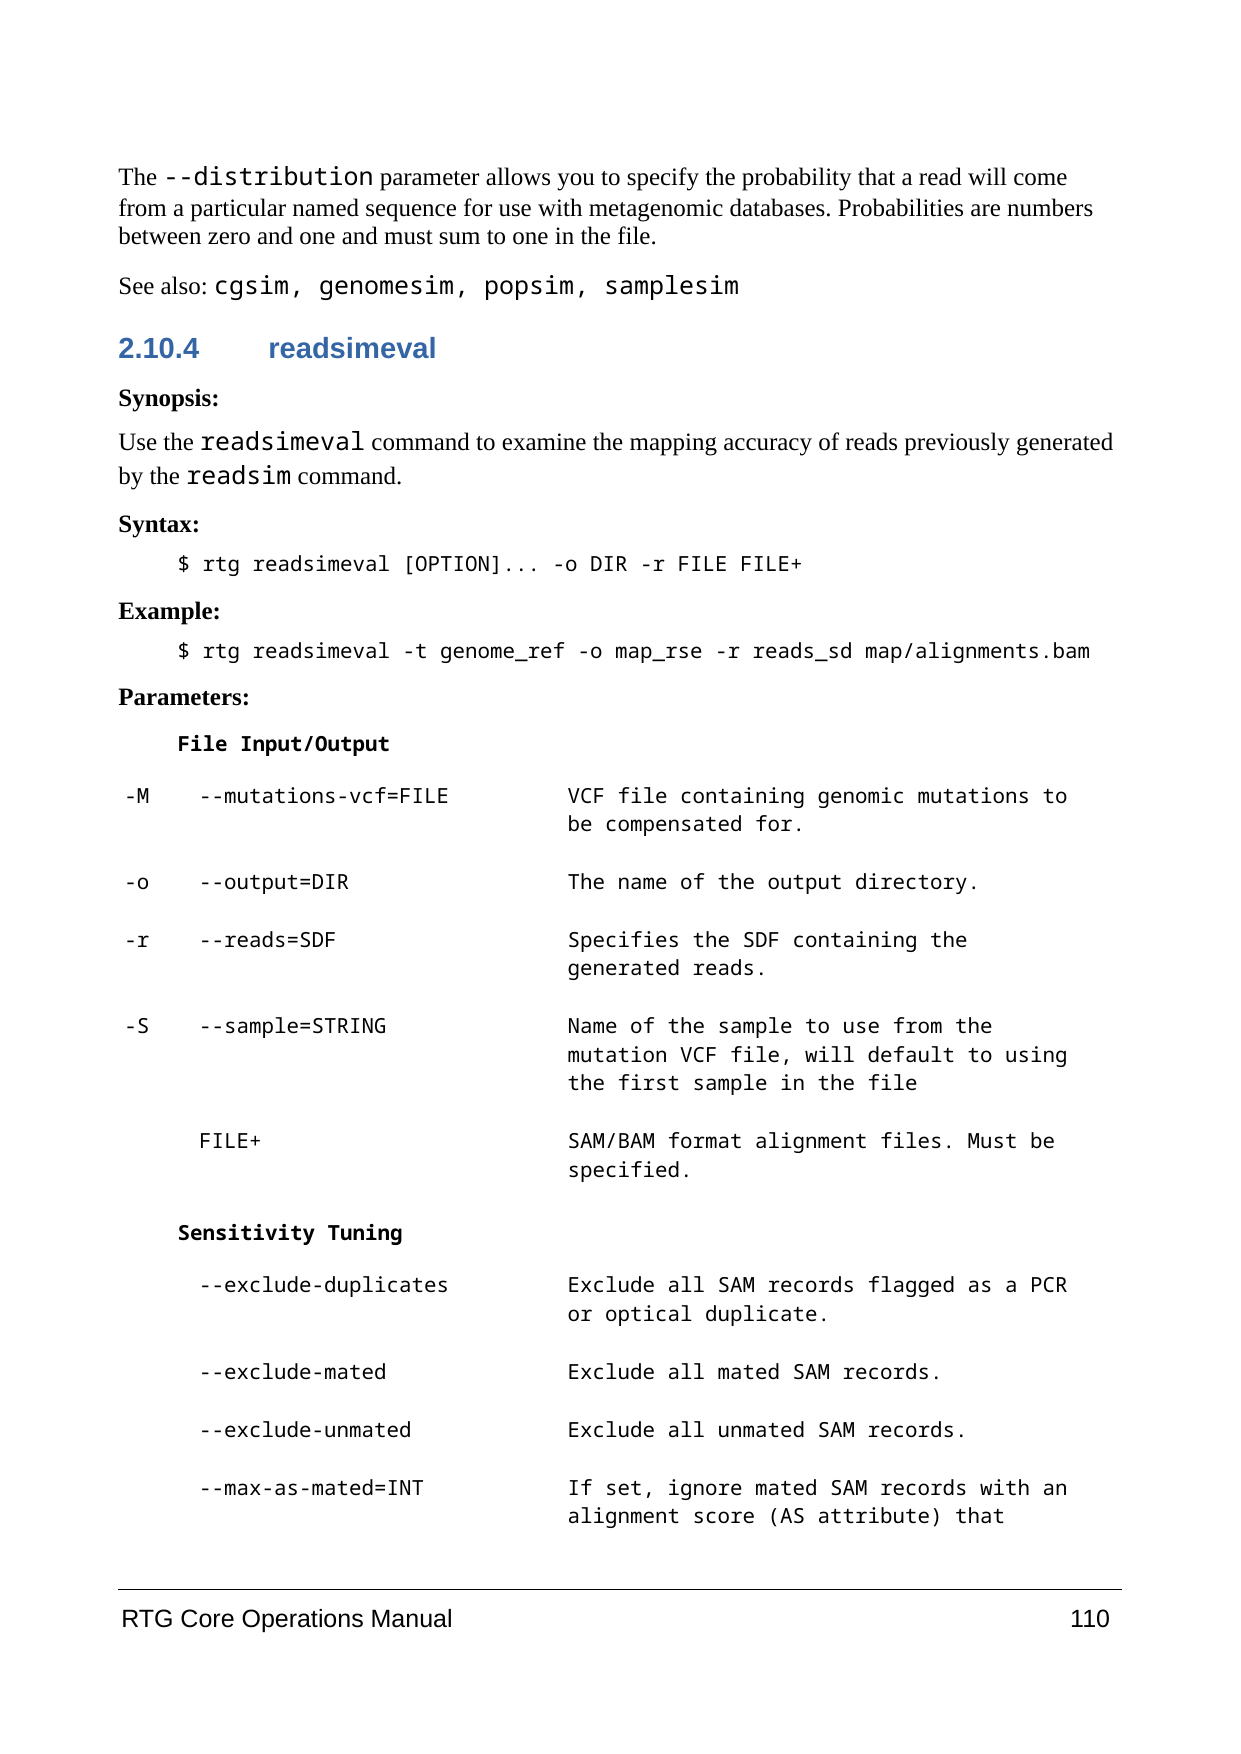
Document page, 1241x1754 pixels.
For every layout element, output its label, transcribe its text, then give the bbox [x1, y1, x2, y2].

table_cell -r [118, 913, 193, 1000]
table_header --mutations-vcf=FILE [193, 769, 561, 855]
subtitle readsimeval [118, 331, 1122, 365]
table_cell FILE+ [193, 1115, 561, 1201]
table_cell If set, ignore mated SAM records with an alignment score (AS attribute) that [561, 1461, 1093, 1529]
table_cell --reads=SDF [193, 913, 561, 1000]
table_header -M [118, 769, 193, 855]
table_cell The name of the output directory. [561, 855, 1093, 913]
table_cell [118, 1345, 193, 1403]
table_cell Exclude all unmated SAM records. [561, 1403, 1093, 1461]
table_cell [118, 1461, 193, 1529]
table_cell Specifies the SDF containing the generated reads. [561, 913, 1093, 1000]
text The --distribution parameter allows you to specify the probability that a read will come from a particular named sequence for use with metagenomic databases. Probabilities are numbers between zero and one and must sum to one in the file. [118, 159, 1122, 250]
text $ rtg readsimeval -t genome_ref -o map_rse -r reads_sd map/alignments.bam [177, 636, 1122, 665]
table_cell Name of the sample to use from the mutation VCF file, will default to using the first sample in the file [561, 1000, 1093, 1114]
table_cell [118, 1403, 193, 1461]
subtitle Syntax: [118, 509, 1122, 538]
table_header VCF file containing genomic mutations to be compensated for. [561, 769, 1093, 855]
subtitle Synopsis: [118, 383, 1122, 411]
table_cell --output=DIR [193, 855, 561, 913]
table_cell -o [118, 855, 193, 913]
table_header [118, 1259, 193, 1345]
text See also: cgsim, genomesim, popsim, samplesim [118, 268, 1122, 302]
table_cell --exclude-unmated [193, 1403, 561, 1461]
subtitle Parameters: [118, 682, 1122, 711]
table_header Exclude all SAM records flagged as a PCR or optical duplicate. [561, 1259, 1093, 1345]
text File Input/Output [177, 729, 1122, 757]
text Use the readsimeval command to examine the mapping accuracy of reads previously generated by the readsim command. [118, 423, 1122, 491]
table_header --exclude-duplicates [193, 1259, 561, 1345]
table_cell SAM/BAM format alignment files. Must be specified. [561, 1115, 1093, 1201]
table_cell --sample=STRING [193, 1000, 561, 1114]
text Sensitivity Tuning [177, 1218, 1122, 1247]
subtitle Example: [118, 596, 1122, 624]
table_cell -S [118, 1000, 193, 1114]
table_cell --max-as-mated=INT [193, 1461, 561, 1529]
table_cell [118, 1115, 193, 1201]
table_cell --exclude-mated [193, 1345, 561, 1403]
table_cell Exclude all mated SAM records. [561, 1345, 1093, 1403]
text $ rtg readsimeval [OPTION]... -o DIR -r FILE FILE+ [177, 549, 1122, 578]
